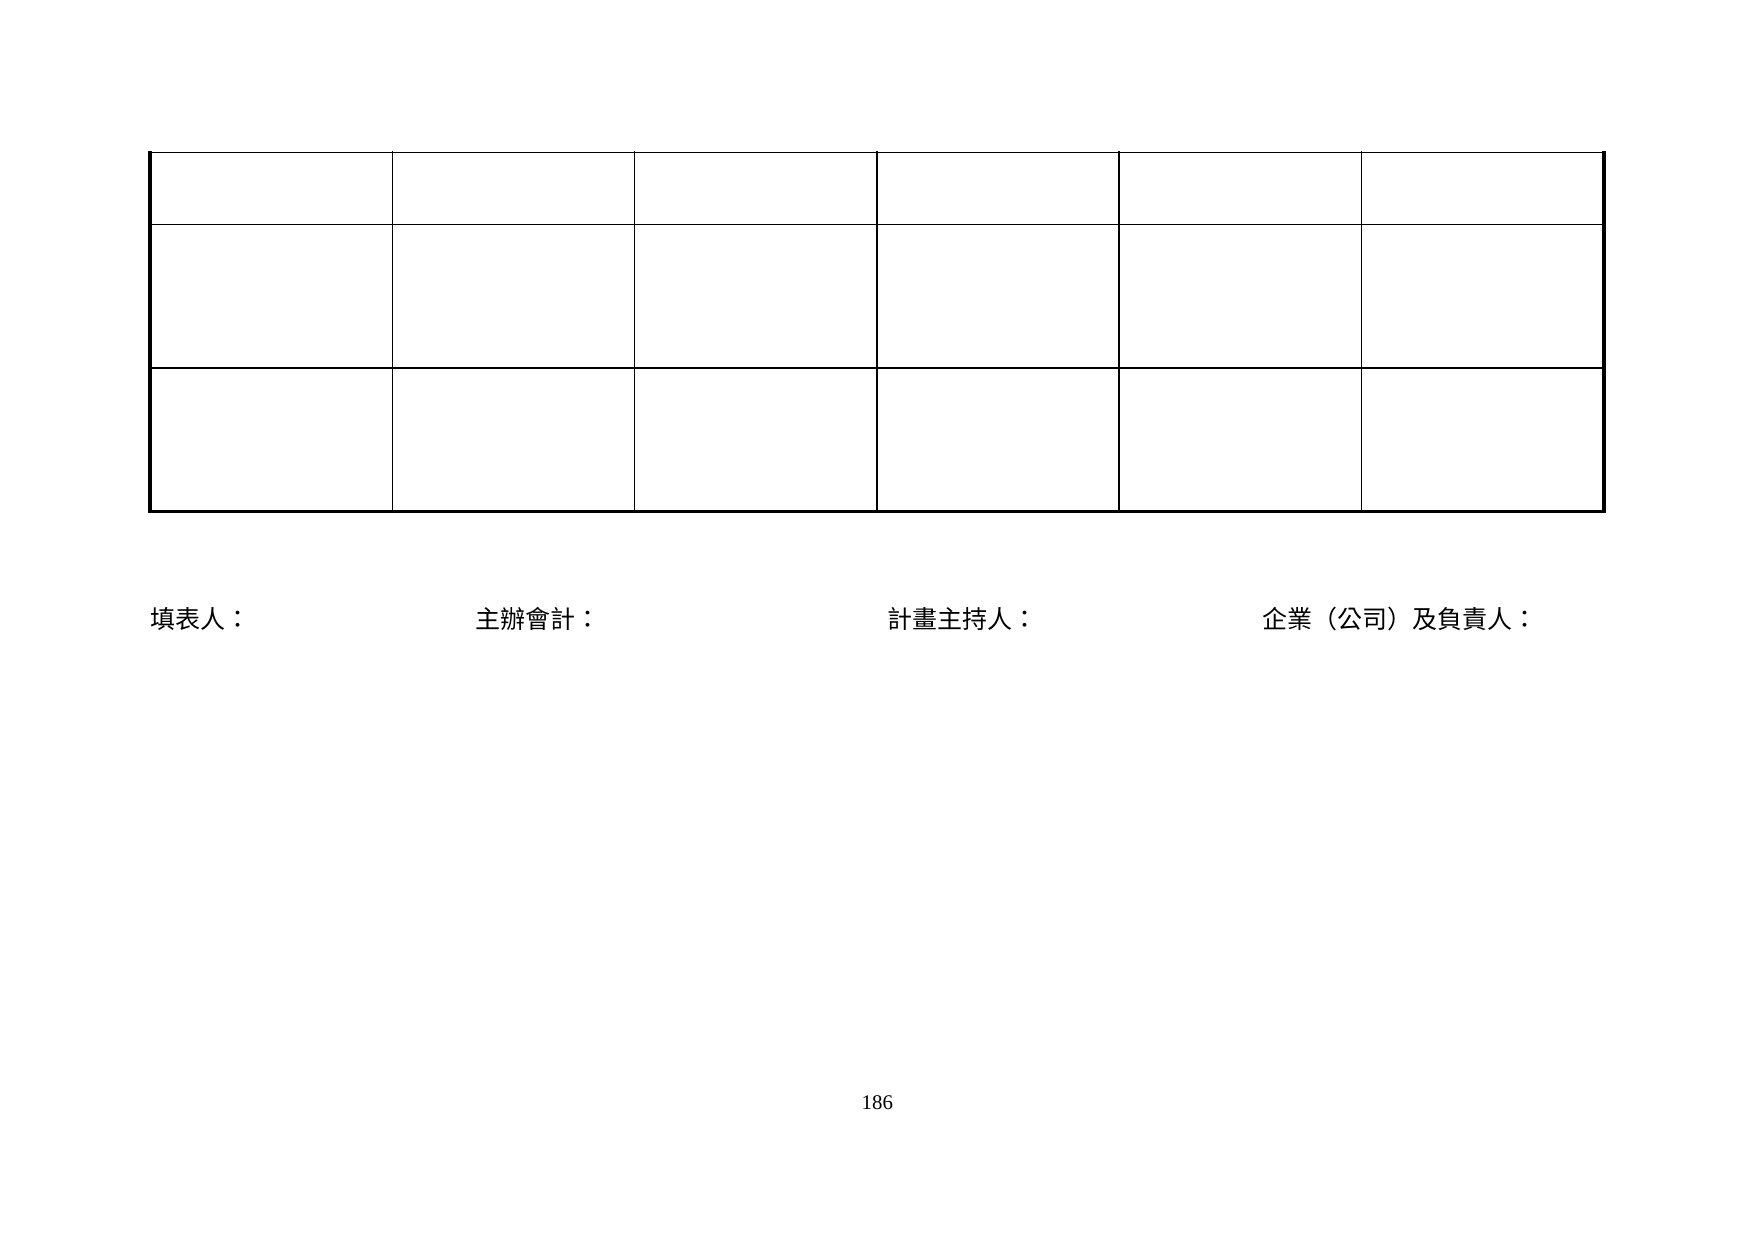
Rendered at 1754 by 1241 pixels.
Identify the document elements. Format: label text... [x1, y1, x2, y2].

table_cell [635, 153, 876, 224]
table_cell [1362, 369, 1602, 510]
table_cell [393, 369, 634, 510]
table_cell [1120, 225, 1361, 367]
table_cell [1120, 153, 1361, 224]
table_cell [1362, 153, 1602, 224]
table_cell [1362, 225, 1602, 367]
table_cell [635, 225, 876, 367]
table_cell [878, 153, 1118, 224]
table_cell [152, 225, 392, 367]
table_cell [878, 369, 1118, 510]
table_cell [393, 153, 634, 224]
text 填表人： 主辦會計： 計畫主持人： 企業（公司）及負責人： [150, 576, 1604, 638]
table_cell [635, 369, 876, 510]
table_cell [152, 153, 392, 224]
table_cell [393, 225, 634, 367]
table_cell [152, 369, 392, 510]
table_cell [878, 225, 1118, 367]
table_cell [1120, 369, 1361, 510]
